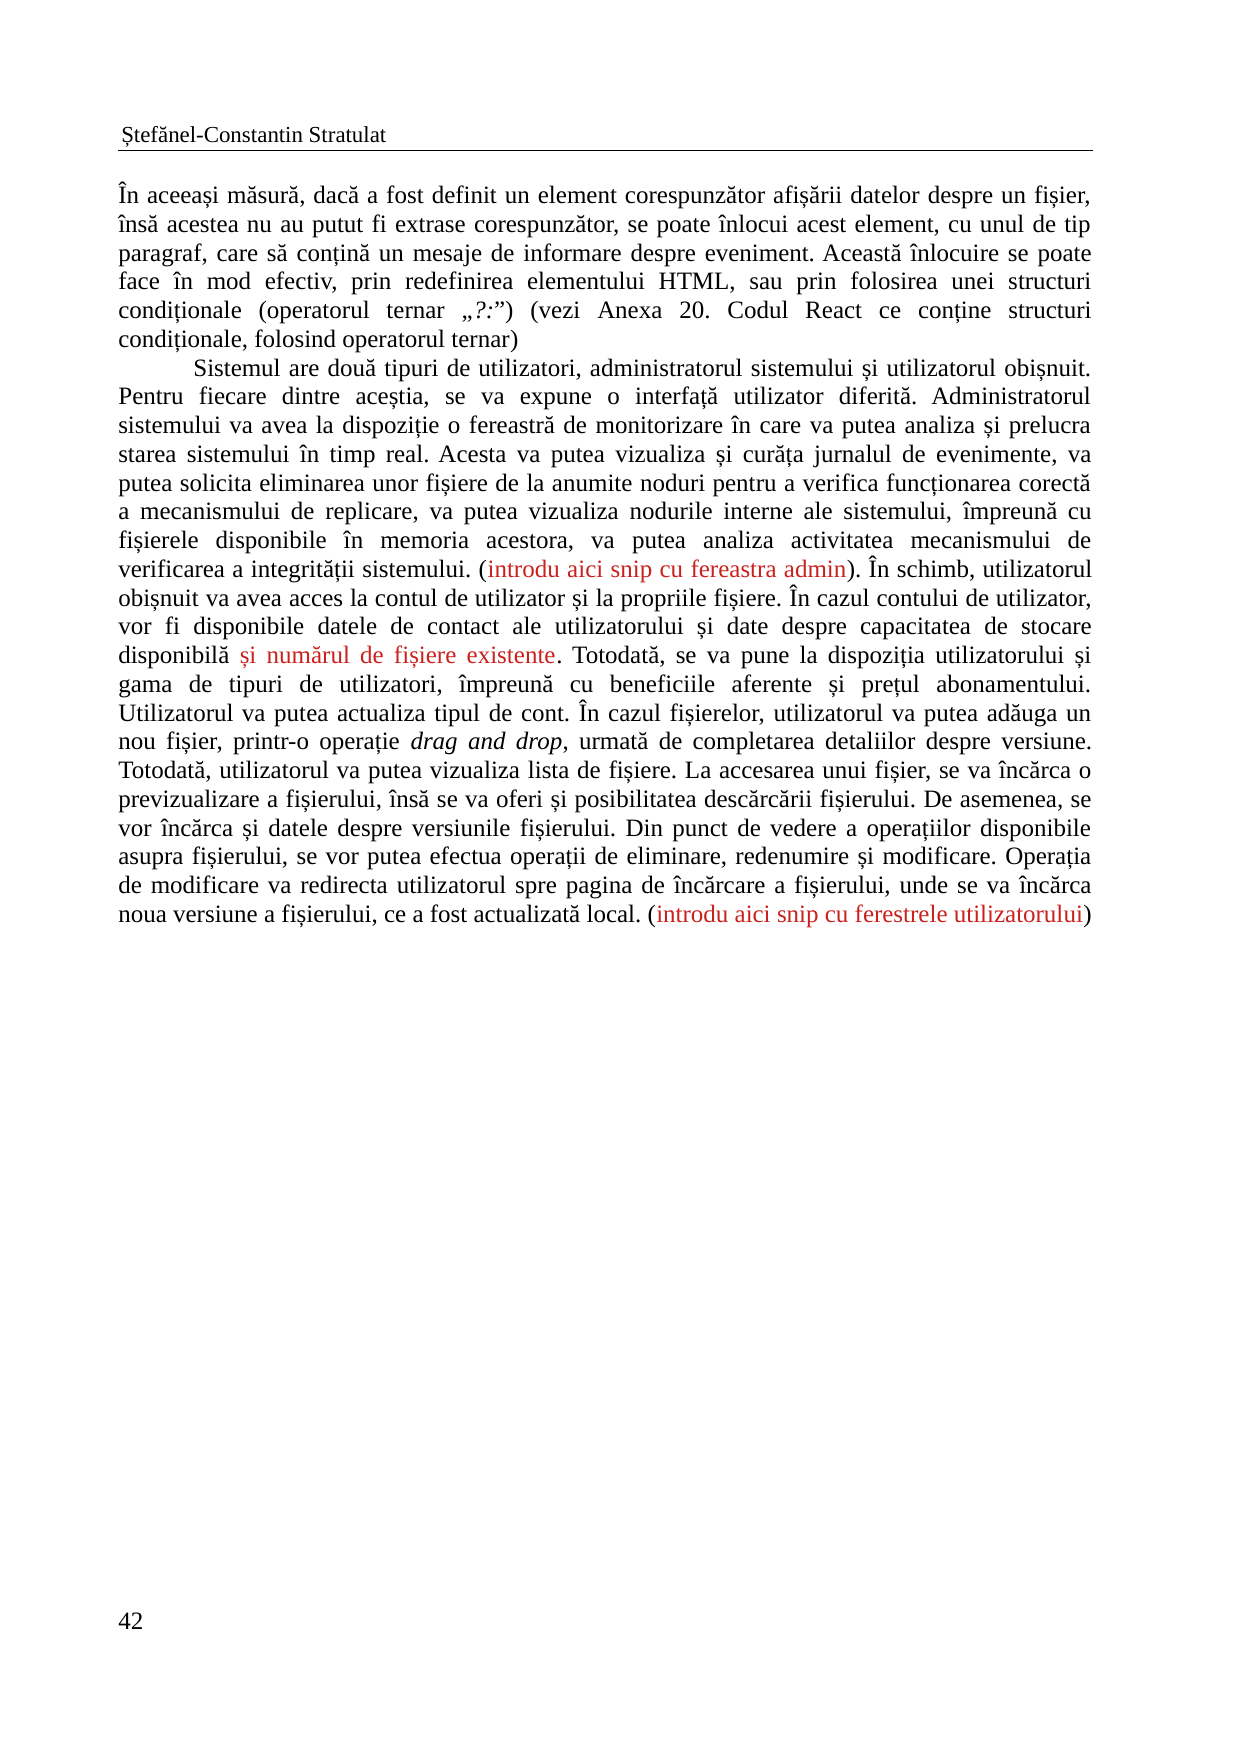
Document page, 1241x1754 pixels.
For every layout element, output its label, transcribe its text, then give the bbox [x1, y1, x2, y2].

text În aceeași măsură, dacă a fost definit un element corespunzător afișării datelor despre un fișier, însă acestea nu au putut fi extrase corespunzător, se poate înlocui acest element, cu unul de tip paragraf, care să conțină un mesaje de informare despre eveniment. Această înlocuire se poate face în mod efectiv, prin redefinirea elementului HTML, sau prin folosirea unei structuri condiționale (operatorul ternar „?:”) (vezi Anexa 20. Codul React ce conține structuri condiționale, folosind operatorul ternar) [118, 180, 1093, 353]
text Sistemul are două tipuri de utilizatori, administratorul sistemului și utilizatorul obișnuit. Pentru fiecare dintre aceștia, se va expune o interfață utilizator diferită. Administratorul sistemului va avea la dispoziție o fereastră de monitorizare în care va putea analiza și prelucra starea sistemului în timp real. Acesta va putea vizualiza și curăța jurnalul de evenimente, va putea solicita eliminarea unor fișiere de la anumite noduri pentru a verifica funcționarea corectă a mecanismului de replicare, va putea vizualiza nodurile interne ale sistemului, împreună cu fișierele disponibile în memoria acestora, va putea analiza activitatea mecanismului de verificarea a integrității sistemului. (introdu aici snip cu fereastra admin). În schimb, utilizatorul obișnuit va avea acces la contul de utilizator și la propriile fișiere. În cazul contului de utilizator, vor fi disponibile datele de contact ale utilizatorului și date despre capacitatea de stocare disponibilă și numărul de fișiere existente. Totodată, se va pune la dispoziția utilizatorului și gama de tipuri de utilizatori, împreună cu beneficiile aferente și prețul abonamentului. Utilizatorul va putea actualiza tipul de cont. În cazul fișierelor, utilizatorul va putea adăuga un nou fișier, printr-o operație drag and drop, urmată de completarea detaliilor despre versiune. Totodată, utilizatorul va putea vizualiza lista de fișiere. La accesarea unui fișier, se va încărca o previzualizare a fișierului, însă se va oferi și posibilitatea descărcării fișierului. De asemenea, se vor încărca și datele despre versiunile fișierului. Din punct de vedere a operațiilor disponibile asupra fișierului, se vor putea efectua operații de eliminare, redenumire și modificare. Operația de modificare va redirecta utilizatorul spre pagina de încărcare a fișierului, unde se va încărca noua versiune a fișierului, ce a fost actualizată local. (introdu aici snip cu ferestrele utilizatorului) [118, 353, 1093, 928]
